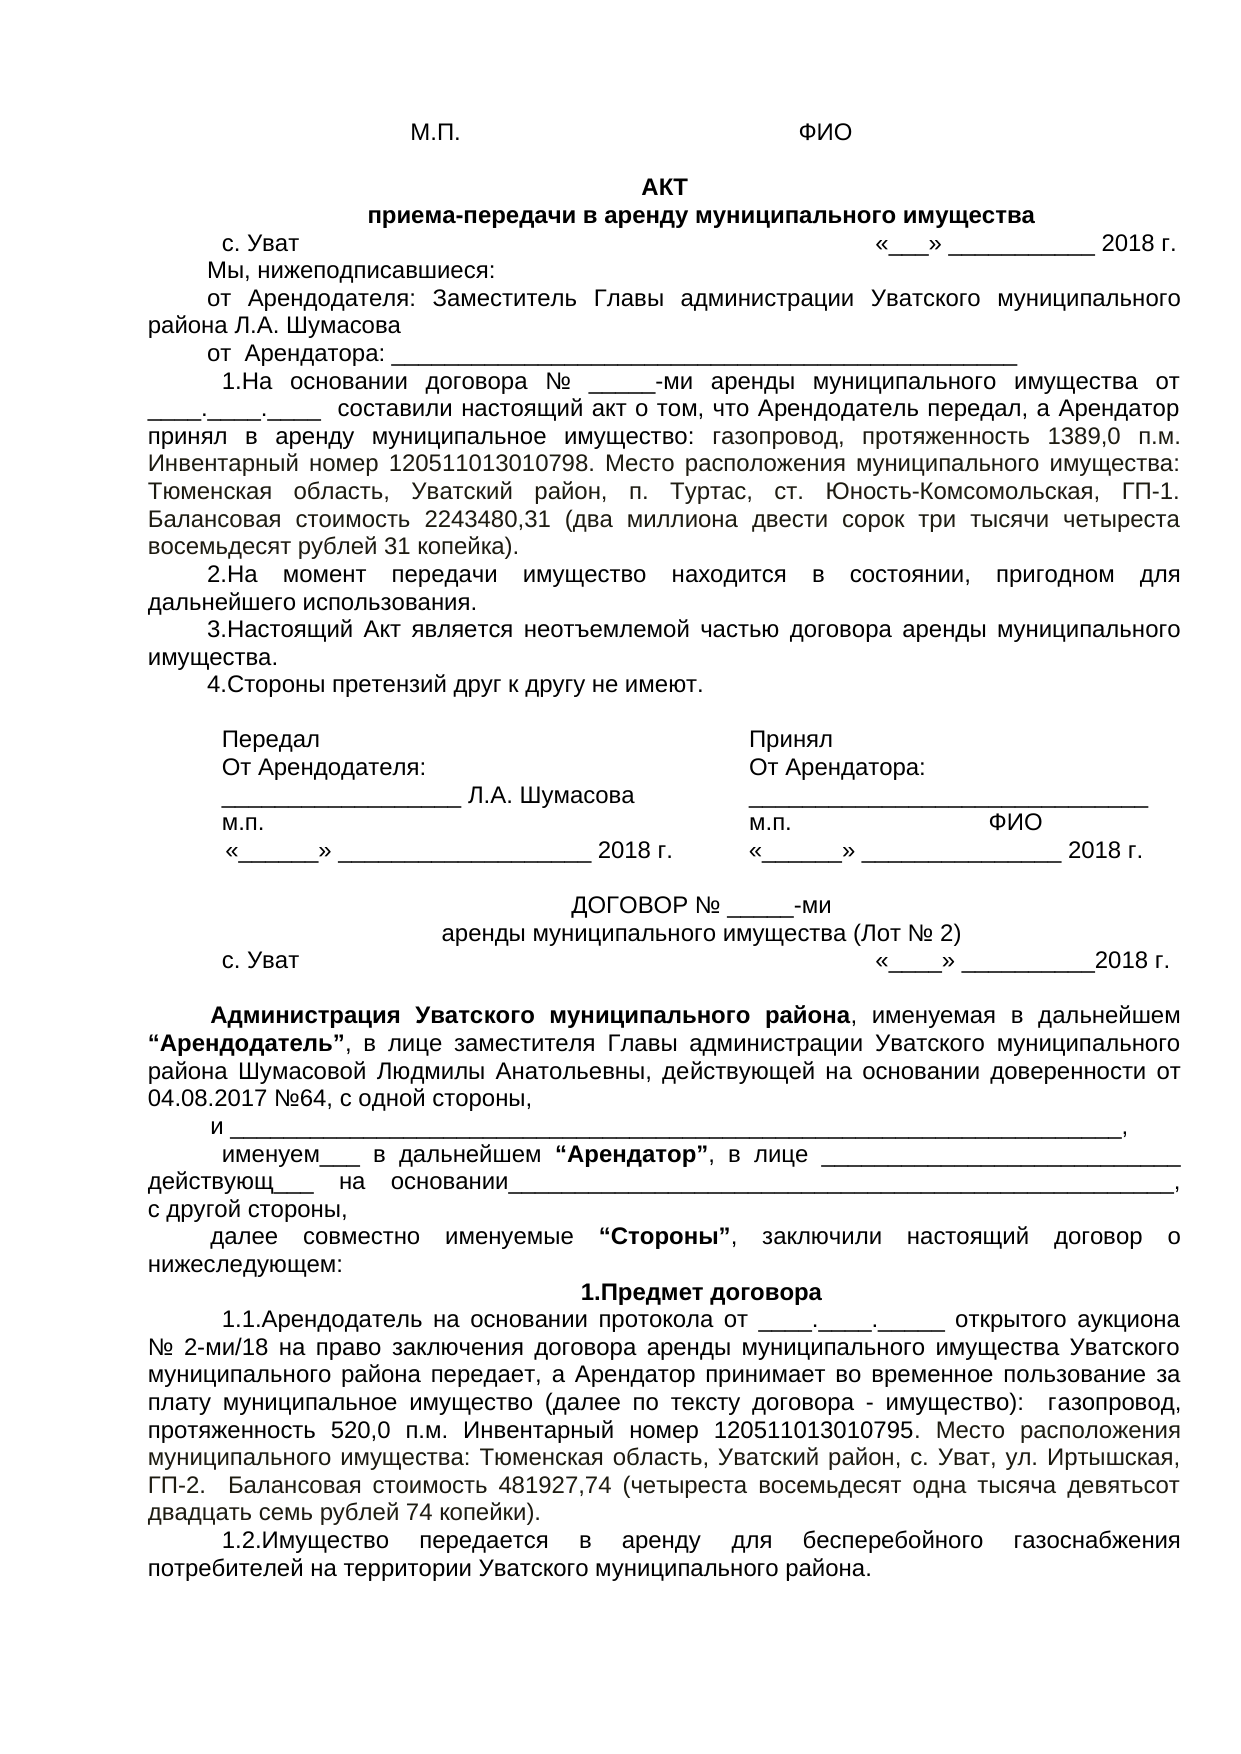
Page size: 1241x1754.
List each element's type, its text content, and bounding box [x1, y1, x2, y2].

text АКТ [148, 173, 1181, 201]
text именуем___ в дальнейшем “Арендатор”, в лице ___________________________ действующ___ на основании__________________________________________________, с другой стороны, [148, 1139, 1181, 1222]
text с. Уват «___» ___________ 2018 г. [148, 228, 1181, 256]
text 1.На основании договора № _____-ми аренды муниципального имущества от ____.____.____ составили настоящий акт о том, что Арендодатель передал, а Арендатор принял в аренду муниципальное имущество: газопровод, протяженность 1389,0 п.м. Инвентарный номер 120511013010798. Место расположения муниципального имущества: Тюменская область, Уватский район, п. Туртас, ст. Юность-Комсомольская, ГП-1. Балансовая стоимость 2243480,31 (два миллиона двести сорок три тысячи четыреста восемьдесят рублей 31 копейка). [148, 367, 1181, 560]
text приема-передачи в аренду муниципального имущества [148, 201, 1181, 228]
text от Арендатора: _______________________________________________ [148, 339, 1181, 367]
text 1.Предмет договора [148, 1277, 1181, 1305]
text и ___________________________________________________________________, [148, 1112, 1181, 1139]
text 4.Стороны претензий друг к другу не имеют. [148, 670, 1181, 698]
text М.П. ФИО [148, 118, 1181, 146]
text с. Уват «____» __________2018 г. [148, 946, 1181, 974]
text далее совместно именуемые “Стороны”, заключили настоящий договор о нижеследующем: [148, 1222, 1181, 1277]
text 2.На момент передачи имущество находится в состоянии, пригодном для дальнейшего использования. [148, 560, 1181, 615]
text 1.2.Имущество передается в аренду для бесперебойного газоснабжения потребителей на территории Уватского муниципального района. [148, 1526, 1181, 1581]
text от Арендодателя: Заместитель Главы администрации Уватского муниципального района Л.А. Шумасова [148, 284, 1181, 339]
text аренды муниципального имущества (Лот № 2) [148, 919, 1181, 946]
text «______» ___________________ 2018 г. «______» _______________ 2018 г. [148, 836, 1181, 863]
text Администрация Уватского муниципального района, именуемая в дальнейшем “Арендодатель”, в лице заместителя Главы администрации Уватского муниципального района Шумасовой Людмилы Анатольевны, действующей на основании доверенности от 04.08.2017 №64, с одной стороны, [148, 1001, 1181, 1112]
table_header Передал От Арендодателя: __________________ Л.А. Шумасова м.п. [136, 725, 663, 836]
table_header Принял От Арендатора: ______________________________ м.п. ФИО [663, 725, 1162, 836]
text Мы, нижеподписавшиеся: [148, 256, 1181, 284]
text ДОГОВОР № _____-ми [148, 891, 1181, 919]
text 3.Настоящий Акт является неотъемлемой частью договора аренды муниципального имущества. [148, 615, 1181, 670]
text 1.1.Арендодатель на основании протокола от ____.____._____ открытого аукциона № 2-ми/18 на право заключения договора аренды муниципального имущества Уватского муниципального района передает, а Арендатор принимает во временное пользование за плату муниципальное имущество (далее по тексту договора - имущество): газопровод, протяженность 520,0 п.м. Инвентарный номер 120511013010795. Место расположения муниципального имущества: Тюменская область, Уватский район, с. Уват, ул. Иртышская, ГП-2. Балансовая стоимость 481927,74 (четыреста восемьдесят одна тысяча девятьсот двадцать семь рублей 74 копейки). [148, 1305, 1181, 1526]
